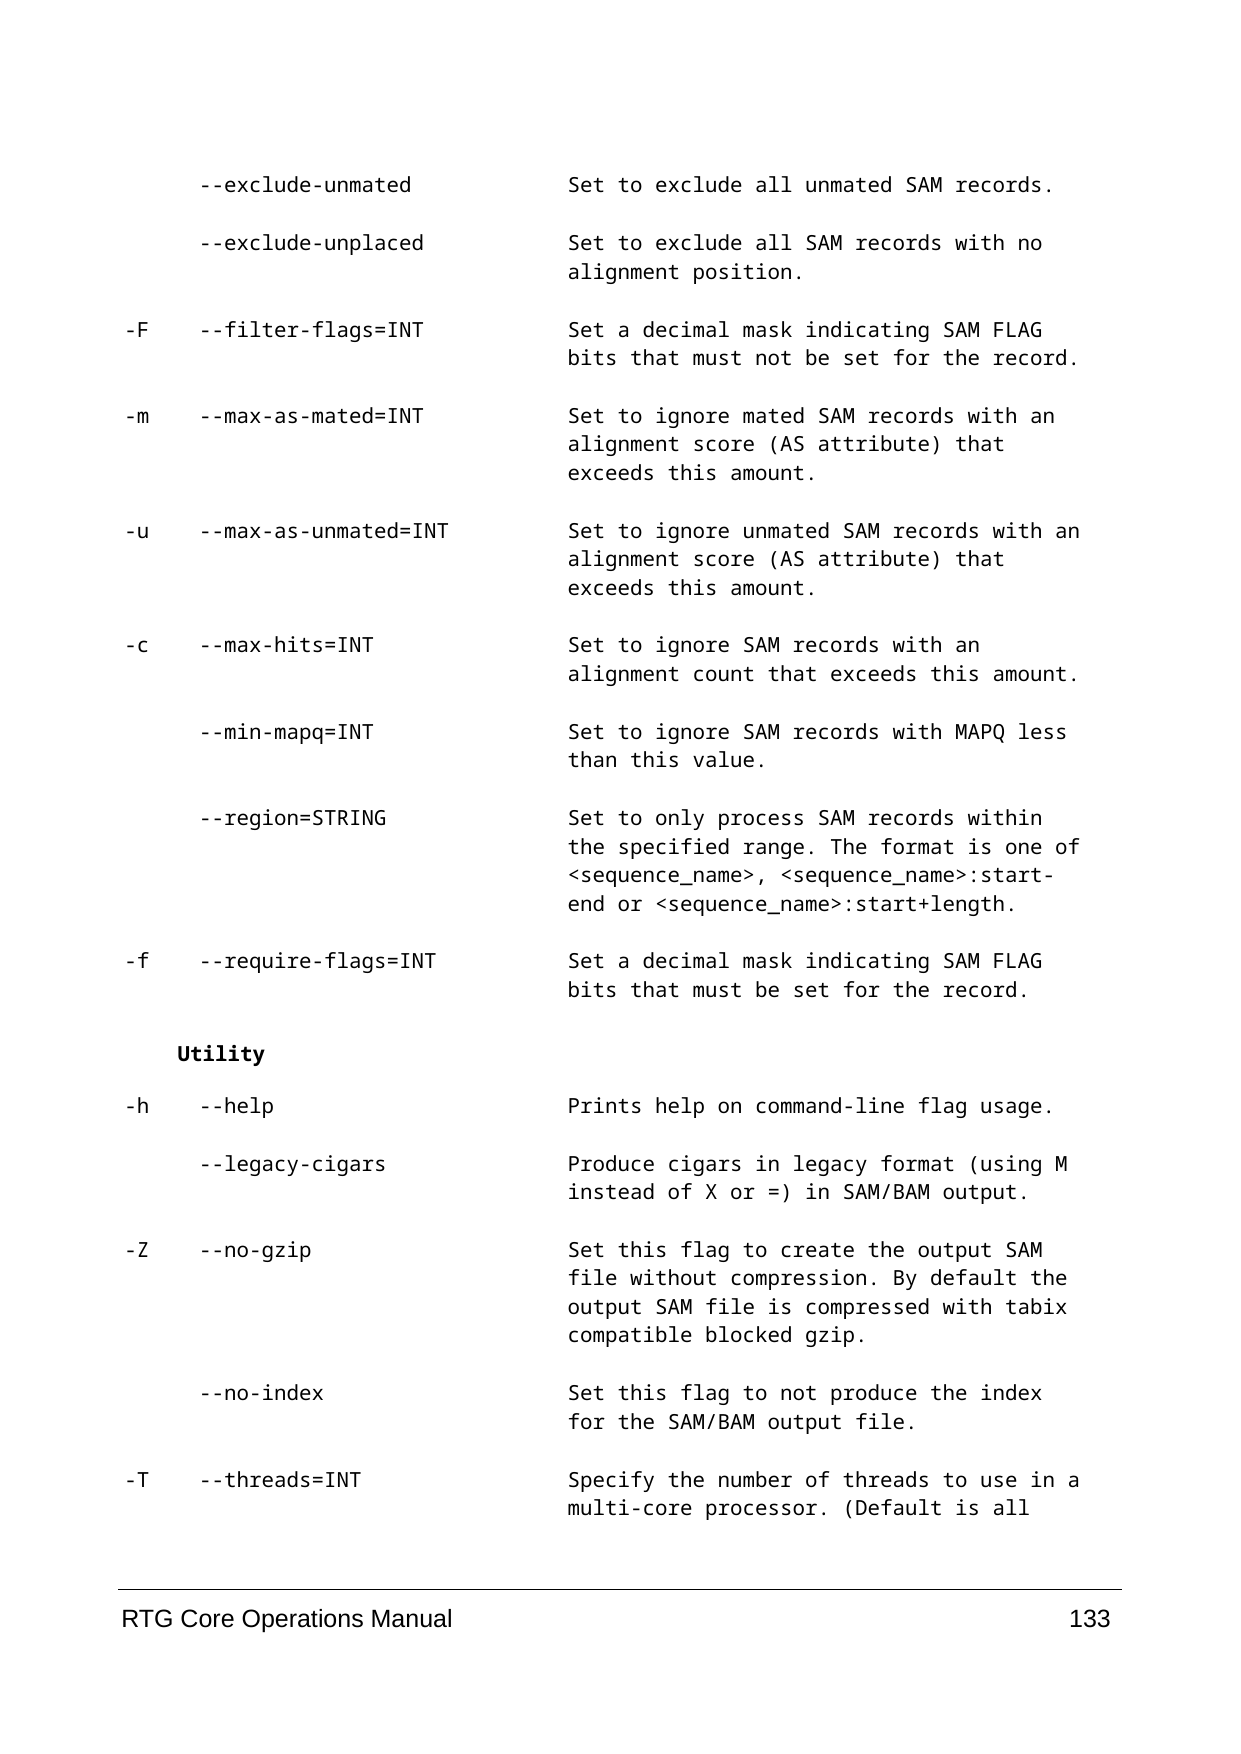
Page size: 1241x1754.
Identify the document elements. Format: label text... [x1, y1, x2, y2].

table_header -h [118, 1079, 193, 1137]
table_cell Set to ignore SAM records with an alignment count that exceeds this amount. [561, 619, 1093, 705]
table_cell --legacy-cigars [193, 1137, 561, 1223]
table_cell --exclude-unplaced [193, 217, 561, 303]
table_cell [118, 792, 193, 935]
table_cell --filter-flags=INT [193, 303, 561, 389]
table_cell --exclude-unmated [193, 159, 561, 217]
table_cell -c [118, 619, 193, 705]
table_cell --min-mapq=INT [193, 705, 561, 792]
table_cell --max-as-mated=INT [193, 389, 561, 504]
table_cell [118, 1137, 193, 1223]
table_cell -F [118, 303, 193, 389]
table_cell [118, 705, 193, 792]
table_cell Set this flag to create the output SAM file without compression. By default the output SAM file is compressed with tabix compatible blocked gzip. [561, 1223, 1093, 1367]
table_cell --max-as-unmated=INT [193, 504, 561, 619]
table_cell Specify the number of threads to use in a multi-core processor. (Default is all [561, 1453, 1093, 1522]
table_cell Set to exclude all unmated SAM records. [561, 159, 1093, 217]
table_cell --no-index [193, 1367, 561, 1453]
table_cell Set to ignore mated SAM records with an alignment score (AS attribute) that exceeds this amount. [561, 389, 1093, 504]
table_header Prints help on command-line flag usage. [561, 1079, 1093, 1137]
table_cell Set this flag to not produce the index for the SAM/BAM output file. [561, 1367, 1093, 1453]
table_cell Set to exclude all SAM records with no alignment position. [561, 217, 1093, 303]
table_cell --threads=INT [193, 1453, 561, 1522]
table_cell -f [118, 935, 193, 1021]
table_cell --region=STRING [193, 792, 561, 935]
table_cell Produce cigars in legacy format (using M instead of X or =) in SAM/BAM output. [561, 1137, 1093, 1223]
table_cell --max-hits=INT [193, 619, 561, 705]
table_cell --require-flags=INT [193, 935, 561, 1021]
table_cell Set to only process SAM records within the specified range. The format is one of <sequence_name>, <sequence_name>:start-end or <sequence_name>:start+length. [561, 792, 1093, 935]
table_cell Set a decimal mask indicating SAM FLAG bits that must be set for the record. [561, 935, 1093, 1021]
table_cell [118, 217, 193, 303]
table_cell Set to ignore unmated SAM records with an alignment score (AS attribute) that exceeds this amount. [561, 504, 1093, 619]
table_cell Set to ignore SAM records with MAPQ less than this value. [561, 705, 1093, 792]
table_cell -T [118, 1453, 193, 1522]
table_cell Set a decimal mask indicating SAM FLAG bits that must not be set for the record. [561, 303, 1093, 389]
table_cell -Z [118, 1223, 193, 1367]
table_cell [118, 159, 193, 217]
table_cell -m [118, 389, 193, 504]
table_cell --no-gzip [193, 1223, 561, 1367]
table_header --help [193, 1079, 561, 1137]
table_cell -u [118, 504, 193, 619]
table_cell [118, 1367, 193, 1453]
text Utility [177, 1039, 1122, 1067]
